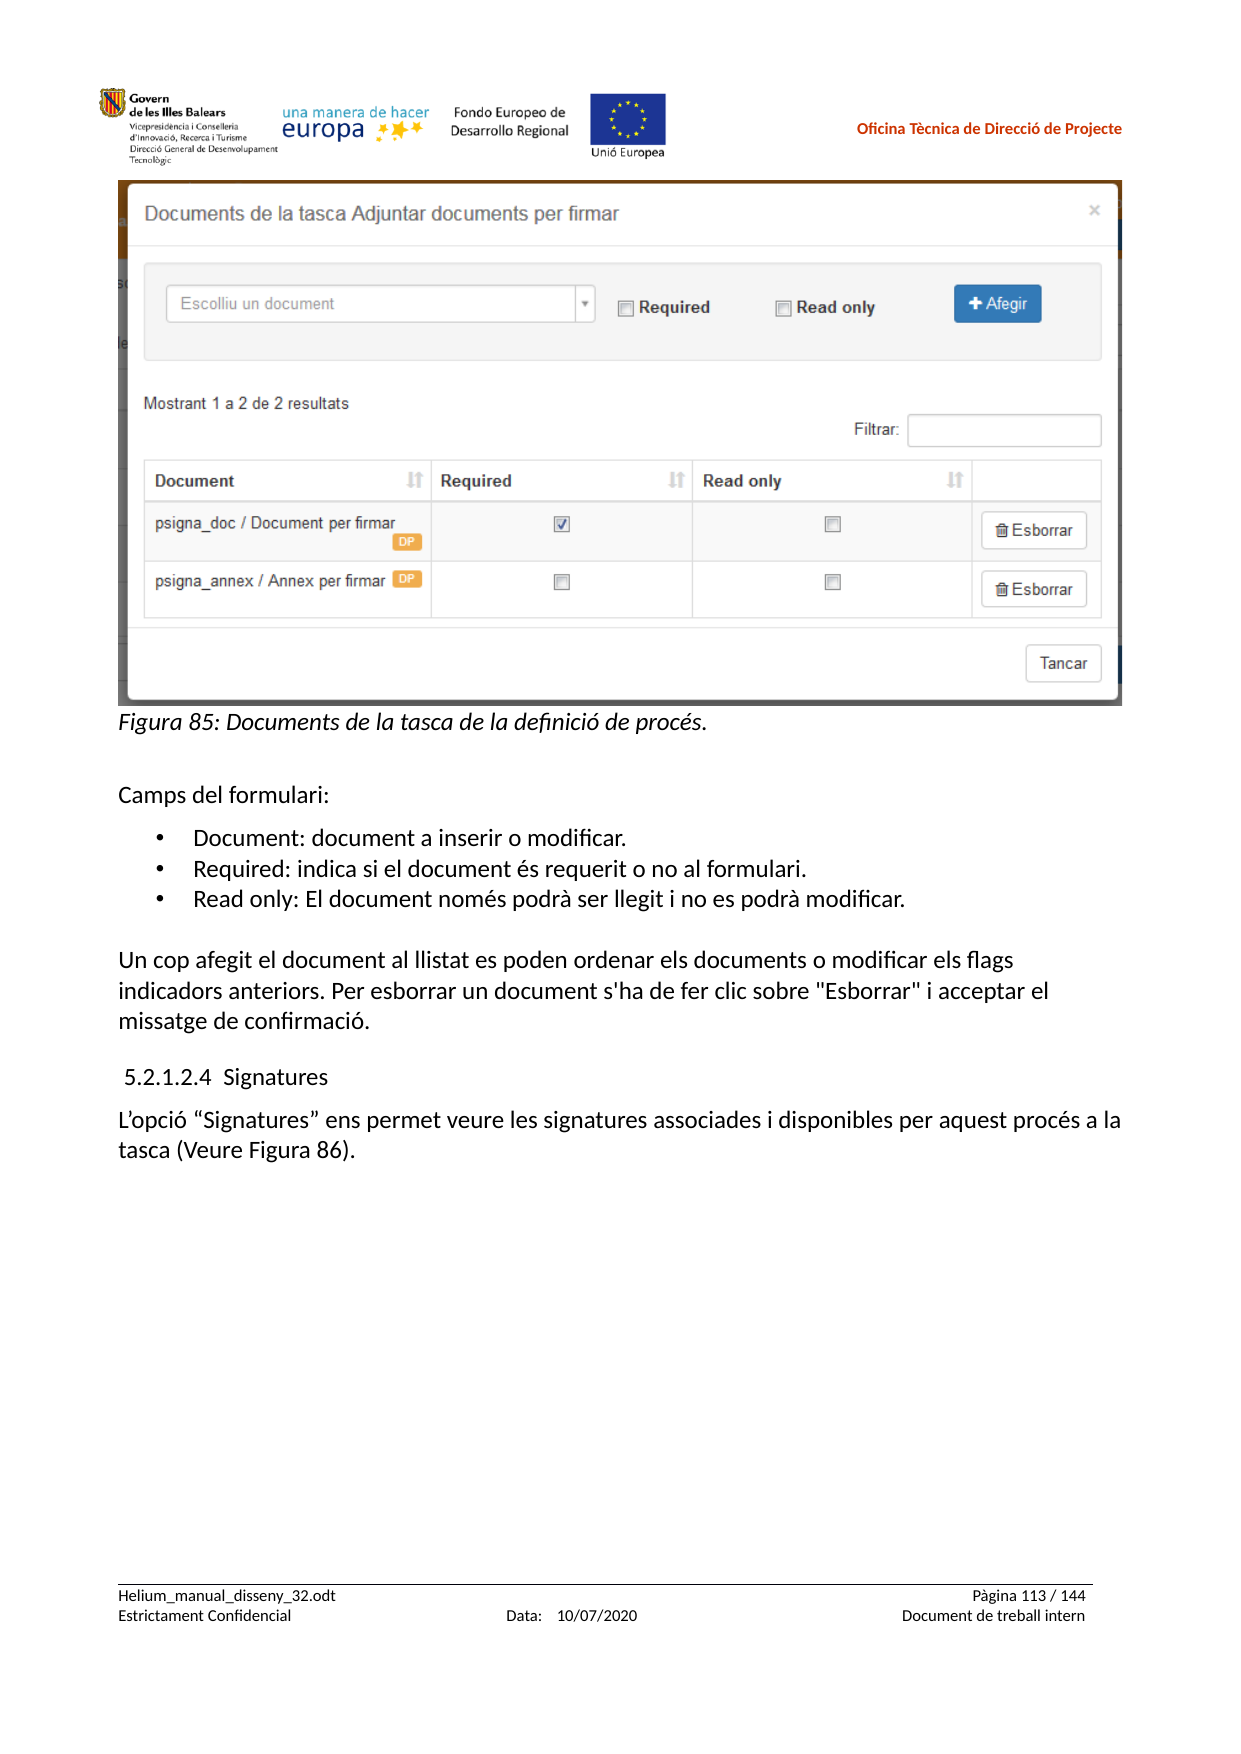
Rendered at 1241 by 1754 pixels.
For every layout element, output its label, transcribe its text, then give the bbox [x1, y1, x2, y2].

picture [118, 180, 1123, 706]
text Camps del formulari: [118, 779, 1122, 810]
list Document: document a inserir o modificar. [156, 822, 1122, 853]
subtitle Signatures [118, 1061, 1122, 1091]
list Read only: El document només podrà ser llegit i no es podrà modificar. [156, 883, 1122, 914]
text Figura 85: Documents de la tasca de la definició de procés. [118, 706, 1122, 736]
picture [99, 87, 668, 166]
list Required: indica si el document és requerit o no al formulari. [156, 853, 1122, 883]
text L’opció “Signatures” ens permet veure les signatures associades i disponibles per aquest procés a la tasca (Veure Figura 86). [118, 1104, 1122, 1165]
text Un cop afegit el document al llistat es poden ordenar els documents o modificar els flags indicadors anteriors. Per esborrar un document s'ha de fer clic sobre "Esborrar" i acceptar el missatge de confirmació. [118, 944, 1122, 1036]
